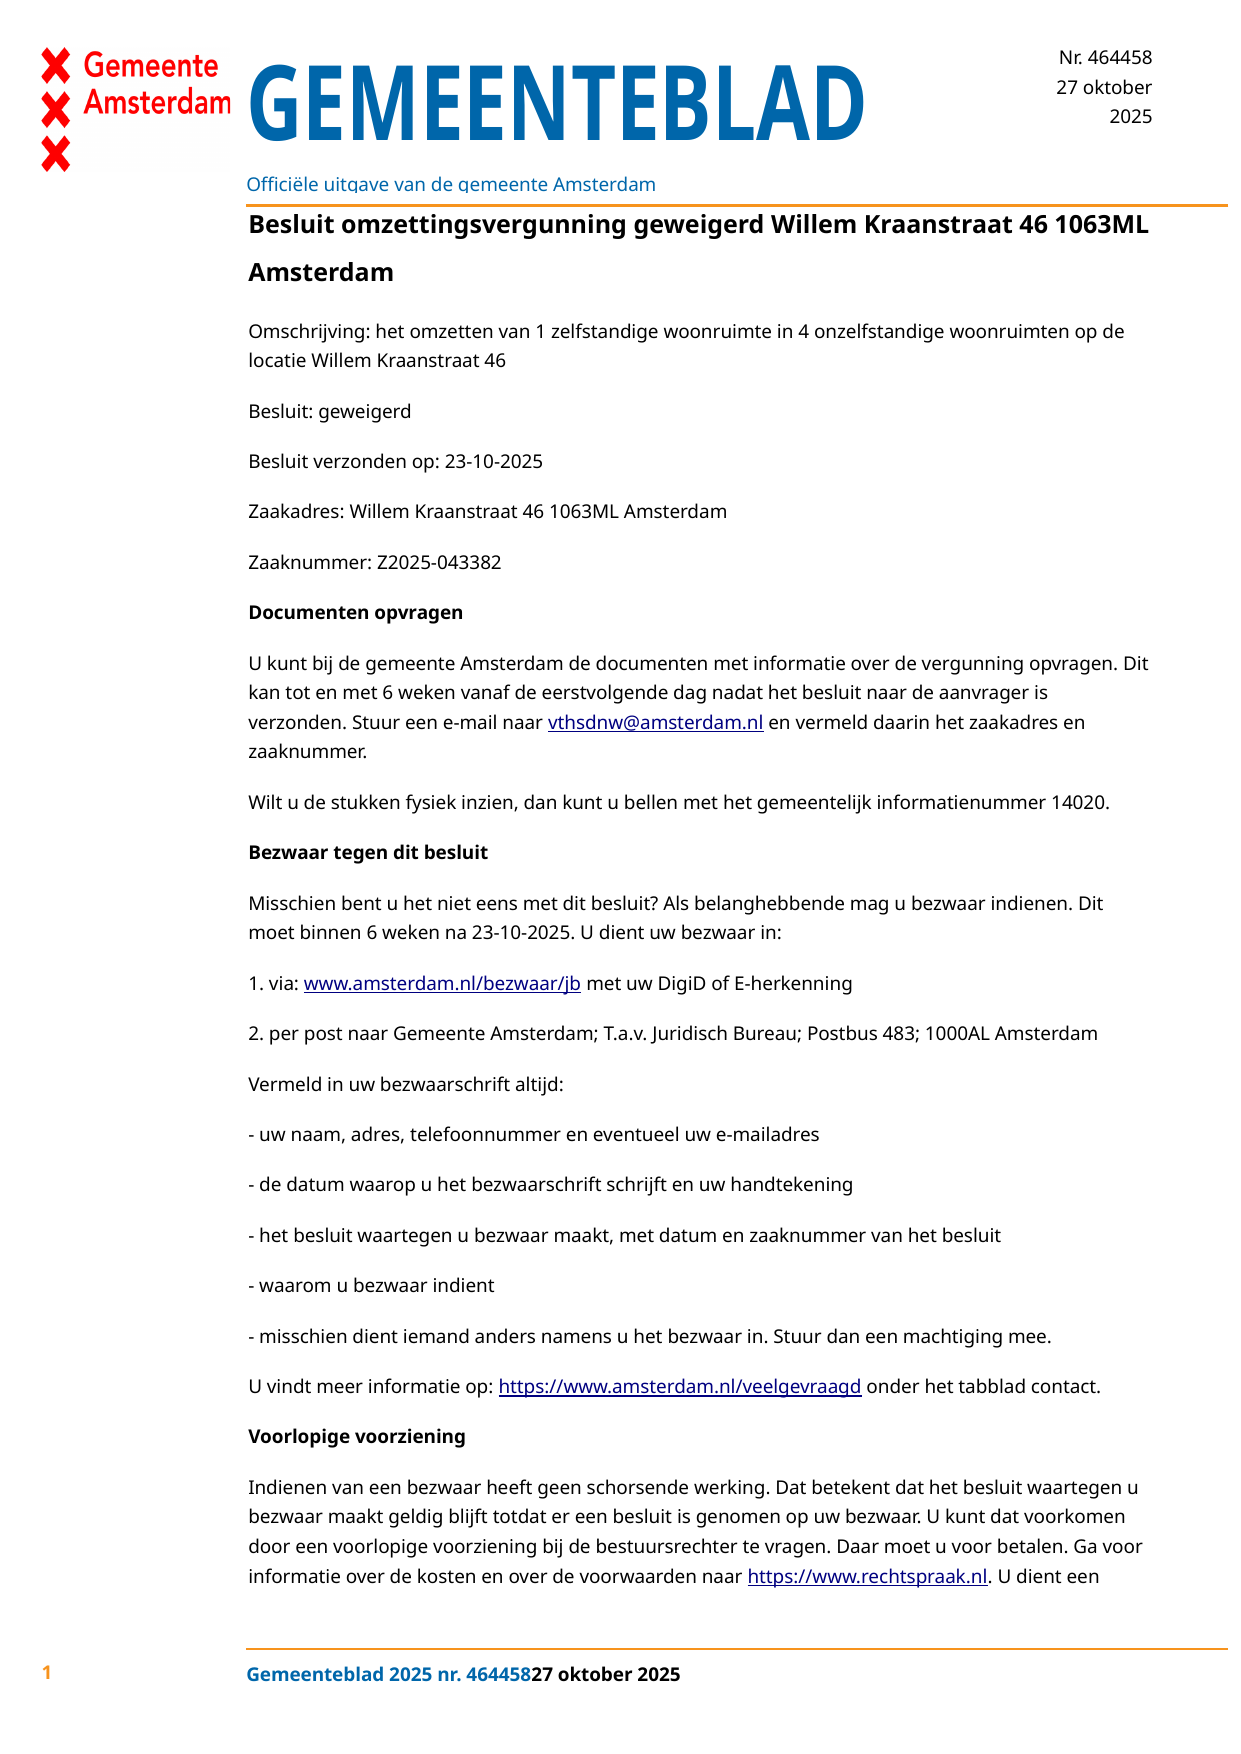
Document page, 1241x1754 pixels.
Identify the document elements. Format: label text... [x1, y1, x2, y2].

text Besluit omzettingsvergunning geweigerd Willem Kraanstraat 46 1063ML Amsterdam [248, 207, 1152, 288]
text - misschien dient iemand anders namens u het bezwaar in. Stuur dan een machtiging mee. [248, 1323, 1152, 1349]
text Misschien bent u het niet eens met dit besluit? Als belanghebbende mag u bezwaar indienen. Dit moet binnen 6 weken na 23-10-2025. U dient uw bezwaar in: [248, 890, 1152, 945]
text U kunt bij de gemeente Amsterdam de documenten met informatie over de vergunning opvragen. Dit kan tot en met 6 weken vanaf de eerstvolgende dag nadat het besluit naar de aanvrager is verzonden. Stuur een e-mail naar vthsdnw@amsterdam.nl en vermeld daarin het zaakadres en zaaknummer. [248, 650, 1152, 764]
text Vermeld in uw bezwaarschrift altijd: [248, 1071, 1152, 1097]
picture [41, 47, 231, 172]
text Besluit verzonden op: 23-10-2025 [248, 448, 1152, 474]
text Voorlopige voorziening [248, 1424, 1152, 1449]
text Indienen van een bezwaar heeft geen schorsende werking. Dat betekent dat het besluit waartegen u bezwaar maakt geldig blijft totdat er een besluit is genomen op uw bezwaar. U kunt dat voorkomen door een voorlopige voorziening bij de bestuursrechter te vragen. Daar moet u voor betalen. Ga voor informatie over de kosten en over de voorwaarden naar https://www.rechtspraak.nl. U dient een [248, 1474, 1152, 1589]
text 1. via: www.amsterdam.nl/bezwaar/jb met uw DigiD of E-herkenning [248, 970, 1152, 996]
text - de datum waarop u het bezwaarschrift schrijft en uw handtekening [248, 1172, 1152, 1197]
text Omschrijving: het omzetten van 1 zelfstandige woonruimte in 4 onzelfstandige woonruimten op de locatie Willem Kraanstraat 46 [248, 318, 1152, 373]
text - uw naam, adres, telefoonnummer en eventueel uw e-mailadres [248, 1121, 1152, 1147]
text Bezwaar tegen dit besluit [248, 839, 1152, 865]
text Zaakadres: Willem Kraanstraat 46 1063ML Amsterdam [248, 499, 1152, 524]
text Wilt u de stukken fysiek inzien, dan kunt u bellen met het gemeentelijk informatienummer 14020. [248, 789, 1152, 815]
text - het besluit waartegen u bezwaar maakt, met datum en zaaknummer van het besluit [248, 1222, 1152, 1248]
text - waarom u bezwaar indient [248, 1272, 1152, 1298]
text Zaaknummer: Z2025-043382 [248, 549, 1152, 575]
text Documenten opvragen [248, 599, 1152, 625]
text Besluit: geweigerd [248, 398, 1152, 424]
text 2. per post naar Gemeente Amsterdam; T.a.v. Juridisch Bureau; Postbus 483; 1000AL Amsterdam [248, 1020, 1152, 1046]
text U vindt meer informatie op: https://www.amsterdam.nl/veelgevraagd onder het tabblad contact. [248, 1373, 1152, 1399]
